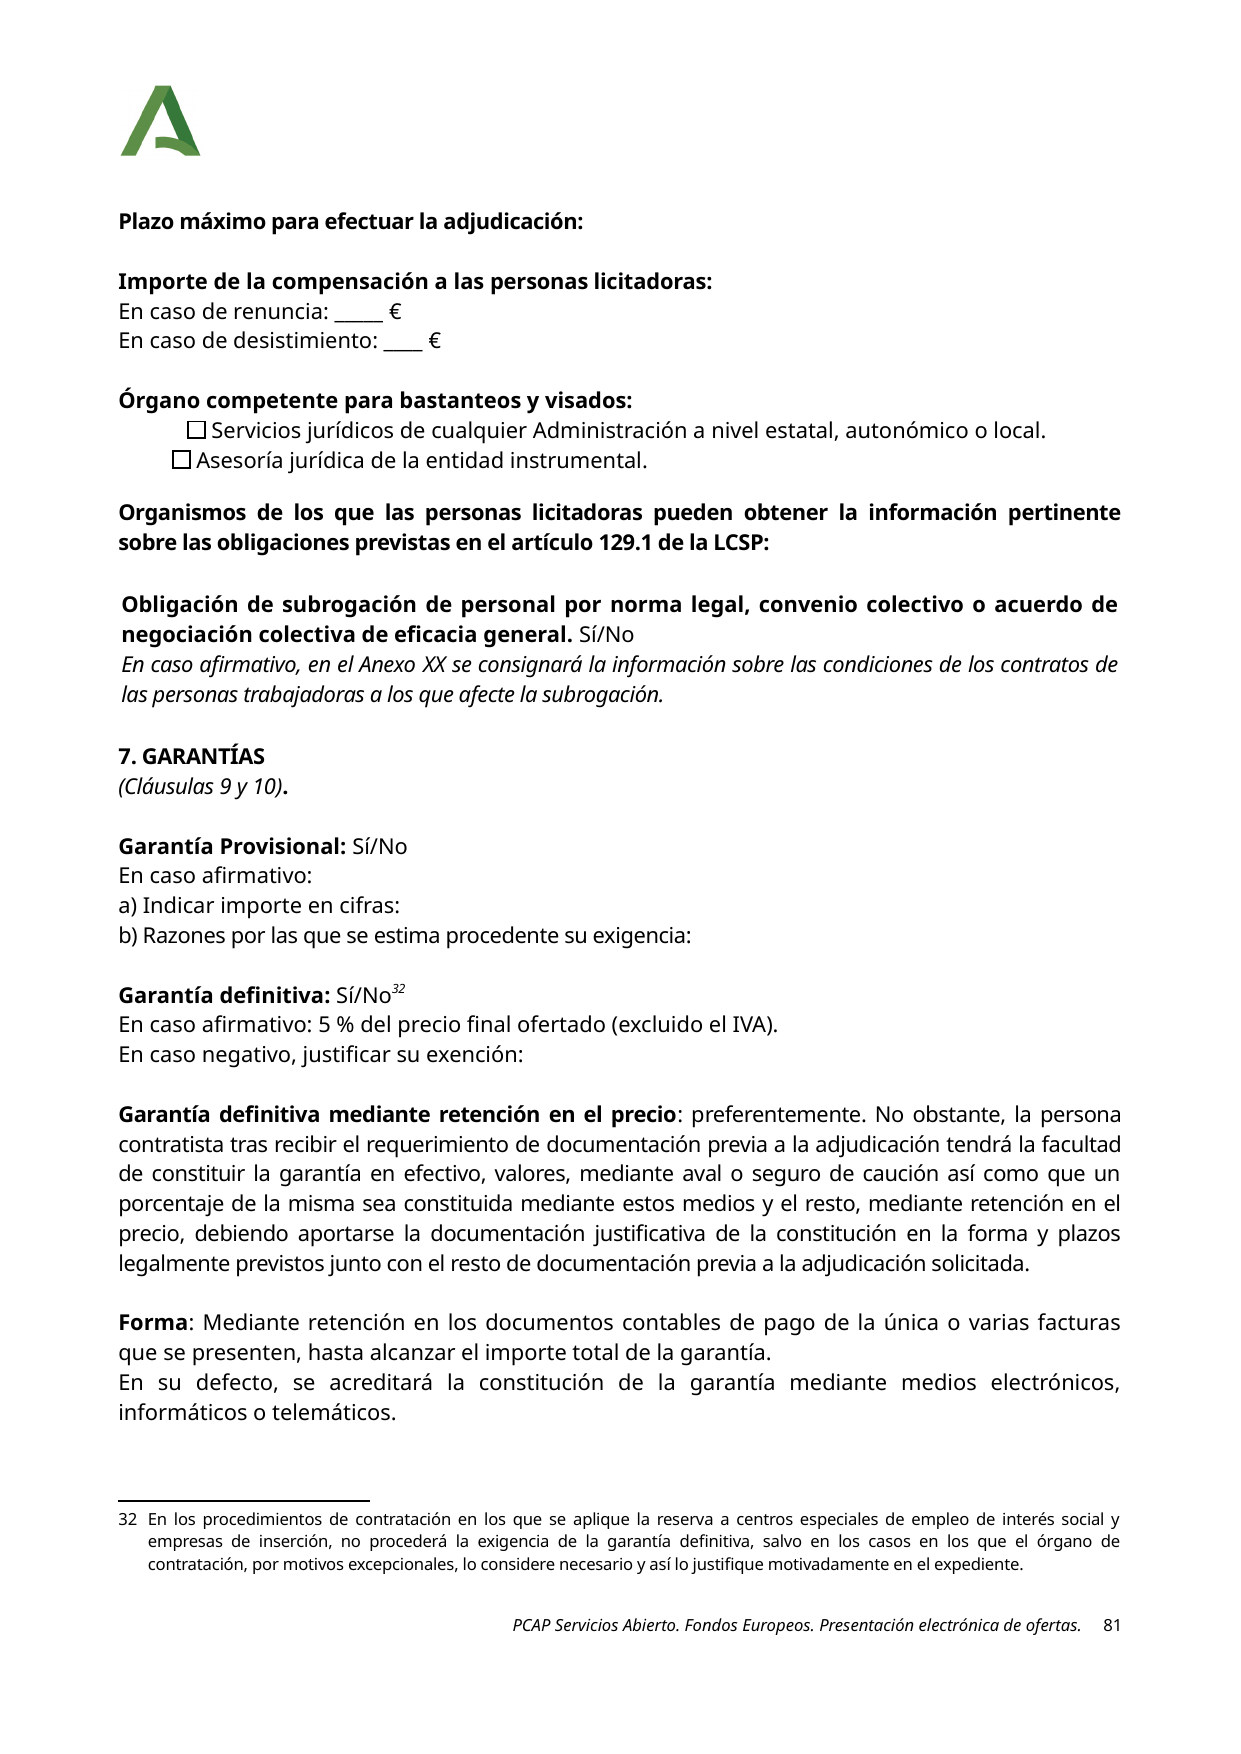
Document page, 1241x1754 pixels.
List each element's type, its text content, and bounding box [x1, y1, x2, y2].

text Plazo máximo para efectuar la adjudicación: [118, 206, 1122, 236]
text Obligación de subrogación de personal por norma legal, convenio colectivo o acuerdo de negociación colectiva de eficacia general. Sí/No [118, 587, 1122, 649]
text En su defecto, se acreditará la constitución de la garantía mediante medios electrónicos, informáticos o telemáticos. [118, 1367, 1122, 1427]
text En caso afirmativo: 5 % del precio final ofertado (excluido el IVA). [118, 1009, 1122, 1039]
text En caso afirmativo, en el Anexo XX se consignará la información sobre las condiciones de los contratos de las personas trabajadoras a los que afecte la subrogación. [118, 649, 1122, 709]
text Garantía Provisional: Sí/No [118, 831, 1122, 861]
text En caso afirmativo: [118, 861, 1122, 890]
text Asesoría jurídica de la entidad instrumental. [171, 445, 1122, 474]
text a) Indicar importe en cifras: [118, 890, 1122, 920]
text En caso de desistimiento: ____ € [118, 326, 1122, 355]
text Forma: Mediante retención en los documentos contables de pago de la única o varias facturas que se presenten, hasta alcanzar el importe total de la garantía. [118, 1307, 1122, 1367]
text Organismos de los que las personas licitadoras pueden obtener la información pertinente sobre las obligaciones previstas en el artículo 129.1 de la LCSP: [118, 497, 1122, 557]
text En caso de renuncia: _____ € [118, 296, 1122, 326]
text Servicios jurídicos de cualquier Administración a nivel estatal, autonómico o local. [118, 415, 1122, 445]
text Garantía definitiva: Sí/No [118, 980, 1122, 1009]
text Órgano competente para bastanteos y visados: [118, 385, 1122, 415]
text En los procedimientos de contratación en los que se aplique la reserva a centros especiales de empleo de interés social y empresas de inserción, no procederá la exigencia de la garantía definitiva, salvo en los casos en los que el órgano de contratación, por motivos excepcionales, lo considere necesario y así lo justifique motivadamente en el expediente. [118, 1507, 1122, 1575]
text 7. GARANTÍAS [118, 741, 1122, 771]
text (Cláusulas 9 y 10). [118, 771, 1122, 801]
text Importe de la compensación a las personas licitadoras: [118, 266, 1122, 296]
text Garantía definitiva mediante retención en el precio: preferentemente. No obstante, la persona contratista tras recibir el requerimiento de documentación previa a la adjudicación tendrá la facultad de constituir la garantía en efectivo, valores, mediante aval o seguro de caución así como que un porcentaje de la misma sea constituida mediante estos medios y el resto, mediante retención en el precio, debiendo aportarse la documentación justificativa de la constitución en la forma y plazos legalmente previstos junto con el resto de documentación previa a la adjudicación solicitada. [118, 1099, 1122, 1278]
text b) Razones por las que se estima procedente su exigencia: [118, 920, 1122, 950]
text En caso negativo, justificar su exención: [118, 1039, 1122, 1069]
picture [116, 81, 205, 160]
